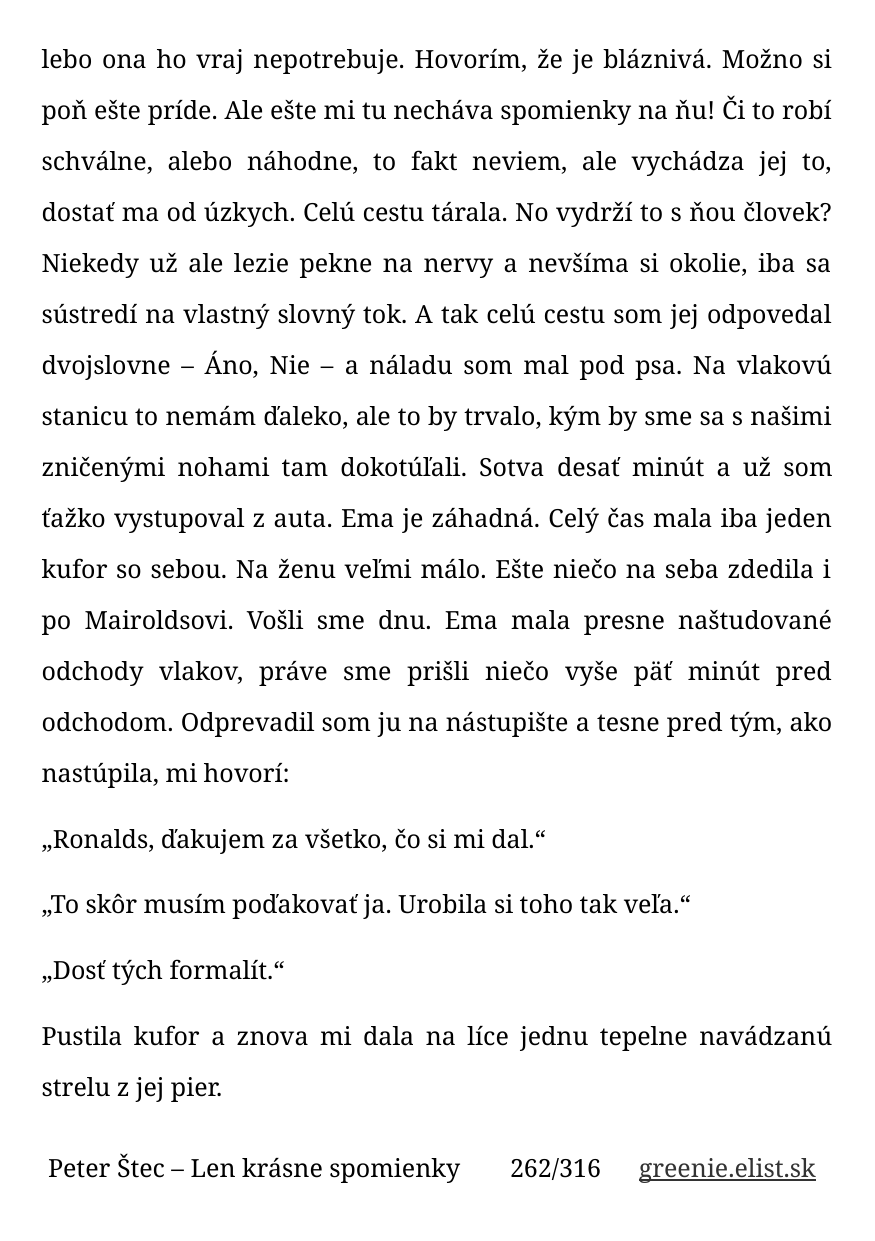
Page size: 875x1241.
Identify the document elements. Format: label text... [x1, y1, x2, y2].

text „To skôr musím poďakovať ja. Urobila si toho tak veľa.“ [41, 887, 833, 921]
text lebo ona ho vraj nepotrebuje. Hovorím, že je bláznivá. Možno si poň ešte príde. Ale ešte mi tu necháva spomienky na ňu! Či to robí schválne, alebo náhodne, to fakt neviem, ale vychádza jej to, dostať ma od úzkych. Celú cestu tárala. No vydrží to s ňou človek? Niekedy už ale lezie pekne na nervy a nevšíma si okolie, iba sa sústredí na vlastný slovný tok. A tak celú cestu som jej odpovedal dvojslovne – Áno, Nie – a náladu som mal pod psa. Na vlakovú stanicu to nemám ďaleko, ale to by trvalo, kým by sme sa s našimi zničenými nohami tam dokotúľali. Sotva desať minút a už som ťažko vystupoval z auta. Ema je záhadná. Celý čas mala iba jeden kufor so sebou. Na ženu veľmi málo. Ešte niečo na seba zdedila i po Mairoldsovi. Vošli sme dnu. Ema mala presne naštudované odchody vlakov, práve sme prišli niečo vyše päť minút pred odchodom. Odprevadil som ju na nástupište a tesne pred tým, ako nastúpila, mi hovorí: [41, 41, 833, 790]
text „Dosť tých formalít.“ [41, 953, 833, 987]
text Pustila kufor a znova mi dala na líce jednu tepelne navádzanú strelu z jej pier. [41, 1018, 833, 1103]
text „Ronalds, ďakujem za všetko, čo si mi dal.“ [41, 822, 833, 856]
